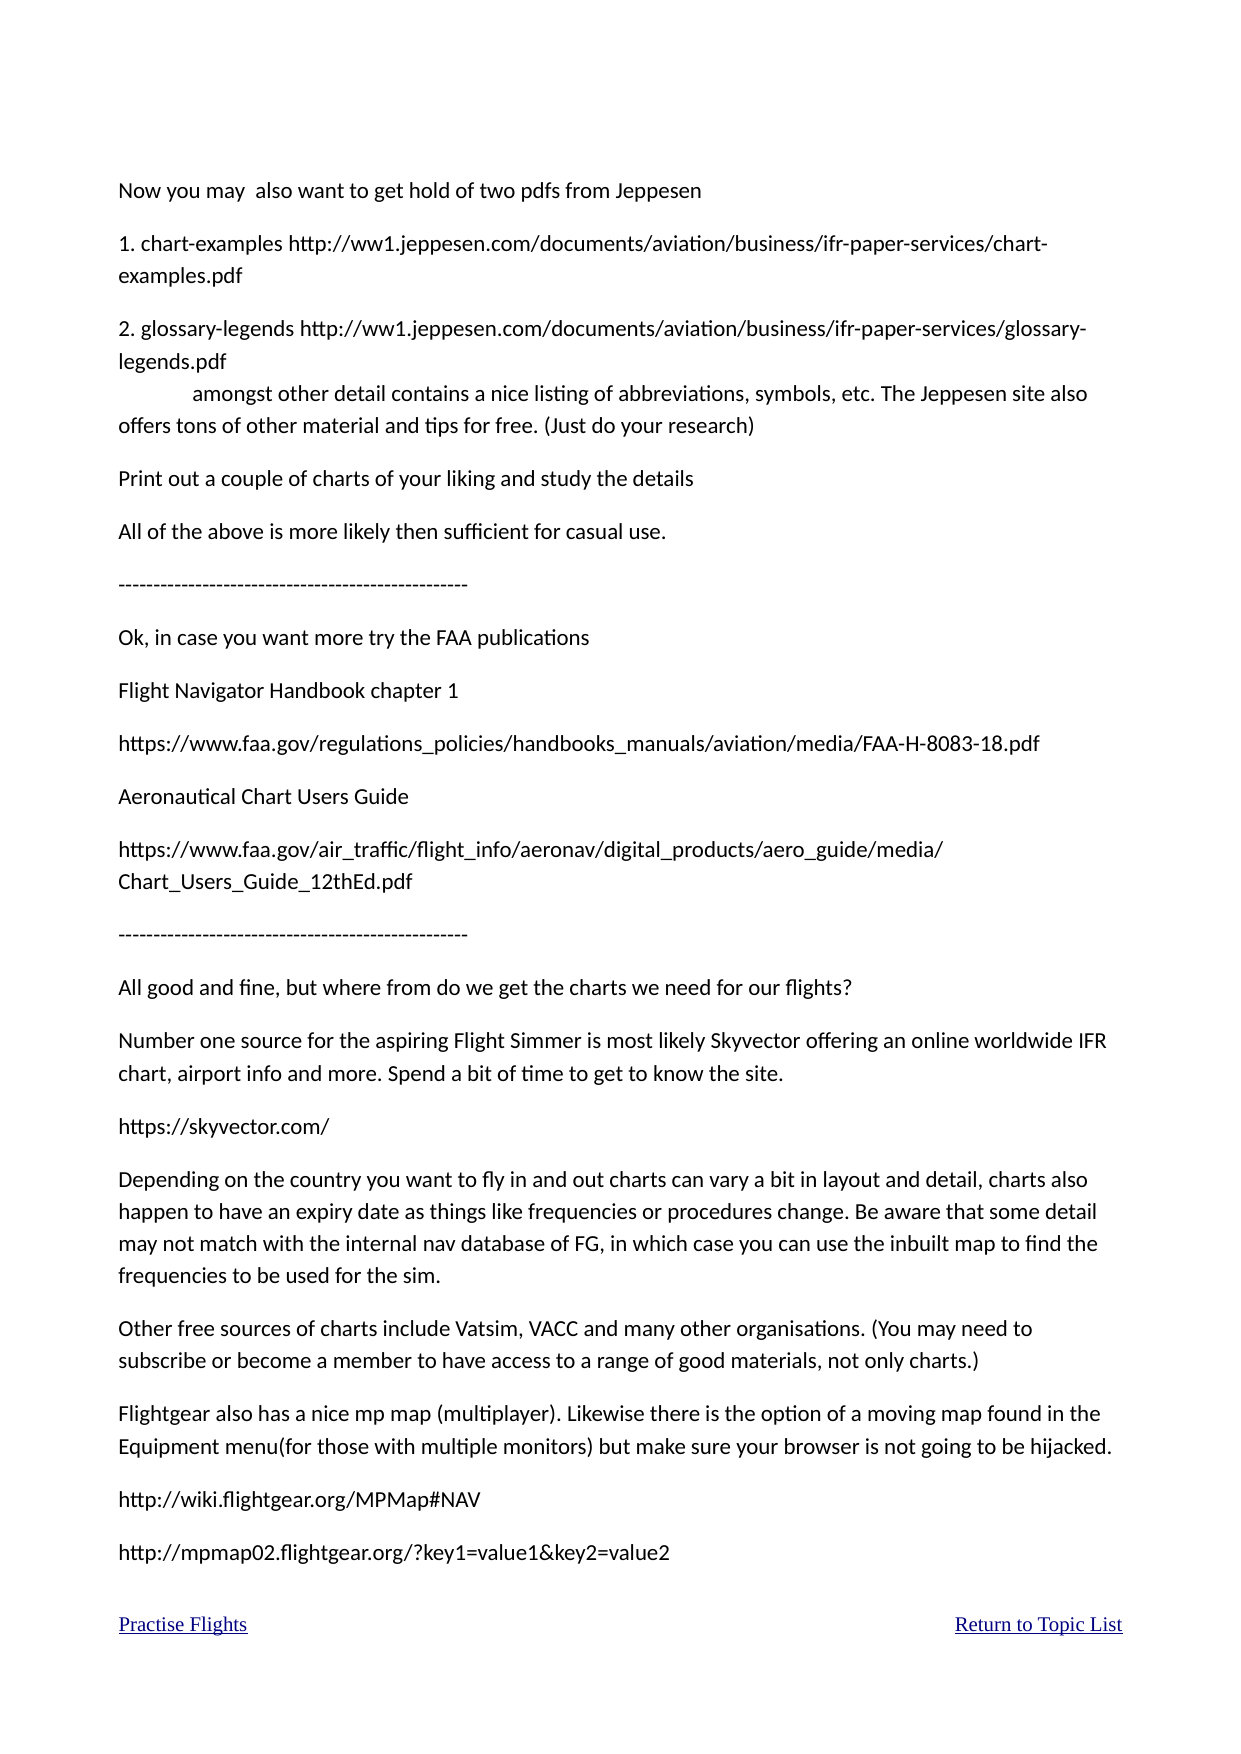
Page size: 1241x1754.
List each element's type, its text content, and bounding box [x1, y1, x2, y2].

text Ok, in case you want more try the FAA publications [118, 623, 1122, 651]
text -------------------------------------------------- [118, 921, 1122, 948]
text Print out a couple of charts of your liking and study the details [118, 464, 1122, 492]
text Now you may also want to get hold of two pdfs from Jeppesen [118, 176, 1122, 204]
text https://skyvector.com/ [118, 1112, 1122, 1140]
text http://wiki.flightgear.org/MPMap#NAV [118, 1485, 1122, 1513]
text Aeronautical Chart Users Guide [118, 782, 1122, 810]
text Flightgear also has a nice mp map (multiplayer). Likewise there is the option of a moving map found in the Equipment menu(for those with multiple monitors) but make sure your browser is not going to be hijacked. [118, 1399, 1122, 1460]
text Other free sources of charts include Vatsim, VACC and many other organisations. (You may need to subscribe or become a member to have access to a range of good materials, not only charts.) [118, 1314, 1122, 1374]
text https://www.faa.gov/air_traffic/flight_info/aeronav/digital_products/aero_guide/media/Chart_Users_Guide_12thEd.pdf [118, 835, 1122, 896]
text All of the above is more likely then sufficient for casual use. [118, 517, 1122, 545]
text 2. glossary-legends http://ww1.jeppesen.com/documents/aviation/business/ifr-paper-services/glossary-legends.pdf amongst other detail contains a nice listing of abbreviations, symbols, etc. The Jeppesen site also offers tons of other material and tips for free. (Just do your research) [118, 314, 1122, 439]
text Depending on the country you want to fly in and out charts can vary a bit in layout and detail, charts also happen to have an expiry date as things like frequencies or procedures change. Be aware that some detail may not match with the internal nav database of FG, in which case you can use the inbuilt map to find the frequencies to be used for the sim. [118, 1165, 1122, 1289]
text 1. chart-examples http://ww1.jeppesen.com/documents/aviation/business/ifr-paper-services/chart-examples.pdf [118, 229, 1122, 289]
text https://www.faa.gov/regulations_policies/handbooks_manuals/aviation/media/FAA-H-8083-18.pdf [118, 729, 1122, 757]
text Flight Navigator Handbook chapter 1 [118, 676, 1122, 704]
text Number one source for the aspiring Flight Simmer is most likely Skyvector offering an online worldwide IFR chart, airport info and more. Spend a bit of time to get to know the site. [118, 1027, 1122, 1087]
text All good and fine, but where from do we get the charts we need for our flights? [118, 973, 1122, 1002]
text -------------------------------------------------- [118, 570, 1122, 598]
text http://mpmap02.flightgear.org/?key1=value1&key2=value2 [118, 1538, 1122, 1566]
